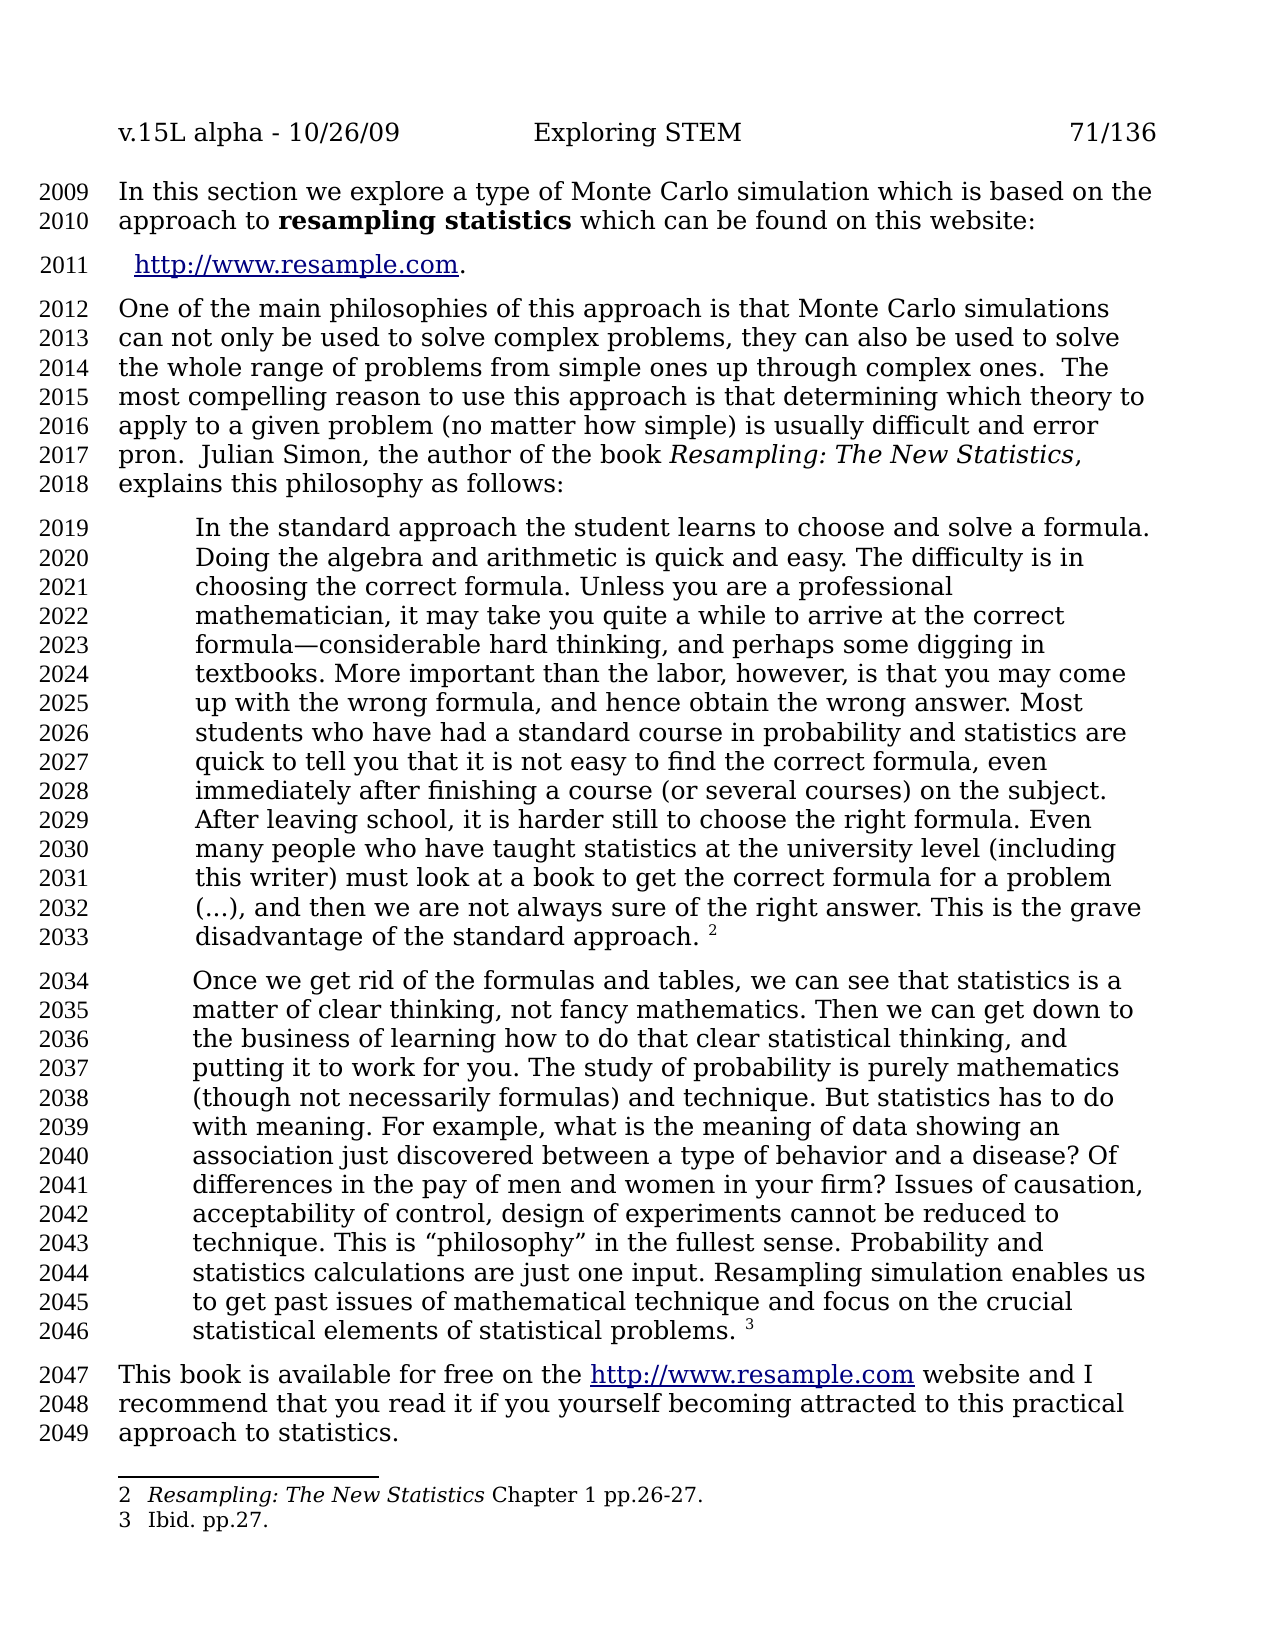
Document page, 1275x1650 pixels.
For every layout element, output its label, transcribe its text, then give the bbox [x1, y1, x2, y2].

text In this section we explore a type of Monte Carlo simulation which is based on the approach to resampling statistics which can be found on this website: [118, 177, 1157, 235]
text Ibid. pp.27. [118, 1508, 1157, 1532]
text One of the main philosophies of this approach is that Monte Carlo simulations can not only be used to solve complex problems, they can also be used to solve the whole range of problems from simple ones up through complex ones. The most compelling reason to use this approach is that determining which theory to apply to a given problem (no matter how simple) is usually difficult and error pron. Julian Simon, the author of the book Resampling: The New Statistics, explains this philosophy as follows: [118, 294, 1157, 499]
text In the standard approach the student learns to choose and solve a formula. Doing the algebra and arithmetic is quick and easy. The difficulty is in choosing the correct formula. Unless you are a professional mathematician, it may take you quite a while to arrive at the correct formula—considerable hard thinking, and perhaps some digging in textbooks. More important than the labor, however, is that you may come up with the wrong formula, and hence obtain the wrong answer. Most students who have had a standard course in probability and statistics are quick to tell you that it is not easy to find the correct formula, even immediately after finishing a course (or several courses) on the subject. After leaving school, it is harder still to choose the right formula. Even many people who have taught statistics at the university level (including this writer) must look at a book to get the correct formula for a problem (...), and then we are not always sure of the right answer. This is the grave disadvantage of the standard approach. [195, 514, 1157, 951]
text Once we get rid of the formulas and tables, we can see that statistics is a matter of clear thinking, not fancy mathematics. Then we can get down to the business of learning how to do that clear statistical thinking, and putting it to work for you. The study of probability is purely mathematics (though not necessarily formulas) and technique. But statistics has to do with meaning. For example, what is the meaning of data showing an association just discovered between a type of behavior and a disease? Of differences in the pay of men and women in your firm? Issues of causation, acceptability of control, design of experiments cannot be reduced to technique. This is “philosophy” in the fullest sense. Probability and statistics calculations are just one input. Resampling simulation enables us to get past issues of mathematical technique and focus on the crucial statistical elements of statistical problems. [192, 966, 1157, 1345]
text Resampling: The New Statistics Chapter 1 pp.26-27. [118, 1483, 1157, 1508]
text This book is available for free on the http://www.resample.com website and I recommend that you read it if you yourself becoming attracted to this practical approach to statistics. [118, 1360, 1157, 1448]
text http://www.resample.com. [118, 250, 1157, 279]
